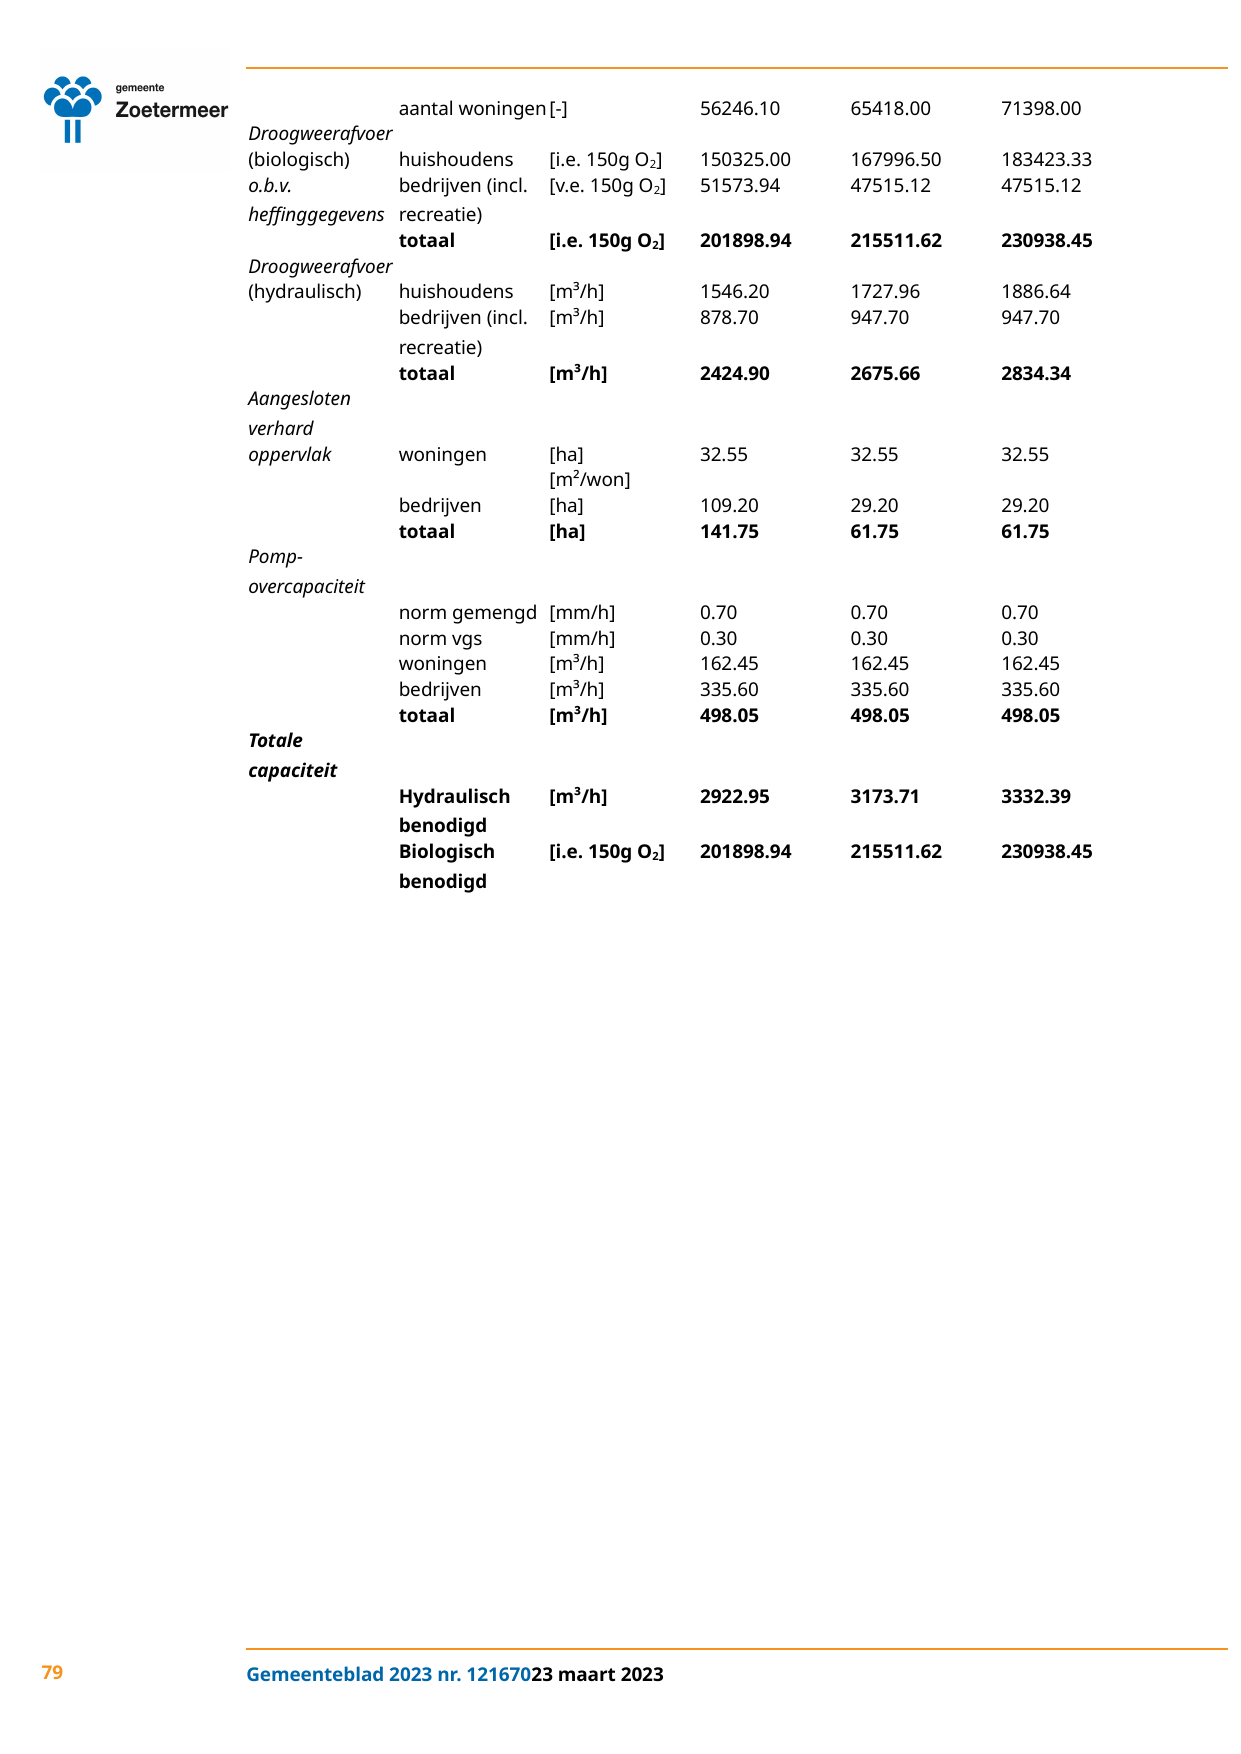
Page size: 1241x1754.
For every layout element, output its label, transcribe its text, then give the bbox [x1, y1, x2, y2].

table_cell 2675.66 [850, 360, 1001, 386]
table_cell Droogweerafvoer [248, 253, 398, 279]
table_cell [850, 253, 1001, 279]
table_cell 141.75 [700, 518, 850, 544]
table_cell 29.20 [1001, 492, 1152, 518]
table_cell [248, 702, 398, 728]
table_cell [399, 386, 549, 441]
table_cell norm vgs [399, 625, 549, 651]
table_cell [549, 121, 700, 146]
table_cell 201898.94 [700, 838, 850, 894]
table_cell [1001, 253, 1152, 279]
table_cell [m³/h] [549, 360, 700, 386]
table_cell [m³/h] [549, 783, 700, 838]
table_cell 47515.12 [1001, 172, 1152, 227]
table_cell [1001, 467, 1152, 492]
table_cell 230938.45 [1001, 227, 1152, 253]
table_cell 32.55 [850, 441, 1001, 467]
picture [41, 47, 231, 172]
table_cell [i.e. 150g O2] [549, 838, 700, 894]
table_cell Hydraulisch benodigd [399, 783, 549, 838]
table_cell 498.05 [850, 702, 1001, 728]
table_cell 71398.00 [1001, 95, 1152, 121]
table_cell Pomp-overcapaciteit [248, 544, 398, 599]
table_cell [248, 518, 398, 544]
table_cell 61.75 [850, 518, 1001, 544]
table_cell [850, 728, 1001, 783]
table_cell huishoudens [399, 279, 549, 304]
table_cell [248, 227, 398, 253]
table_cell [1001, 386, 1152, 441]
table_cell [248, 651, 398, 676]
table_cell 0.30 [1001, 625, 1152, 651]
table_cell [m³/h] [549, 702, 700, 728]
table_cell Biologisch benodigd [399, 838, 549, 894]
table_cell [248, 838, 398, 894]
table_cell [248, 360, 398, 386]
table_cell [399, 253, 549, 279]
table_cell [248, 783, 398, 838]
table_cell totaal [399, 702, 549, 728]
table_cell [i.e. 150g O2] [549, 146, 700, 172]
table_cell norm gemengd [399, 599, 549, 625]
table_cell 2424.90 [700, 360, 850, 386]
table_cell 47515.12 [850, 172, 1001, 227]
table_cell [248, 305, 398, 360]
table_cell Aangesloten verhard [248, 386, 398, 441]
table_cell [399, 121, 549, 146]
table_cell [700, 121, 850, 146]
table_cell (biologisch) [248, 146, 398, 172]
table_cell [m³/h] [549, 651, 700, 676]
table_cell totaal [399, 360, 549, 386]
table_cell [850, 121, 1001, 146]
table_cell [549, 253, 700, 279]
table_cell [700, 544, 850, 599]
table_cell [549, 386, 700, 441]
table_cell aantal woningen [399, 95, 549, 121]
table_cell [399, 728, 549, 783]
table_cell 32.55 [1001, 441, 1152, 467]
table_cell oppervlak [248, 441, 398, 467]
table_cell [248, 599, 398, 625]
table_cell 335.60 [850, 676, 1001, 702]
table_cell [248, 95, 398, 121]
table_cell [1001, 728, 1152, 783]
table_cell [700, 386, 850, 441]
table_cell bedrijven (incl. recreatie) [399, 172, 549, 227]
table_cell Totale capaciteit [248, 728, 398, 783]
table_cell 2834.34 [1001, 360, 1152, 386]
table_cell [549, 544, 700, 599]
table_cell [ha] [549, 441, 700, 467]
table_cell bedrijven (incl. recreatie) [399, 305, 549, 360]
table_cell o.b.v. heffinggegevens [248, 172, 398, 227]
table_cell [mm/h] [549, 599, 700, 625]
table_cell [399, 467, 549, 492]
table_cell 215511.62 [850, 227, 1001, 253]
table_cell 162.45 [850, 651, 1001, 676]
table_cell [399, 544, 549, 599]
table_cell 0.70 [850, 599, 1001, 625]
table_cell [700, 253, 850, 279]
table_cell [m³/h] [549, 676, 700, 702]
table_cell 2922.95 [700, 783, 850, 838]
table_cell 183423.33 [1001, 146, 1152, 172]
table_cell 498.05 [1001, 702, 1152, 728]
table_cell bedrijven [399, 676, 549, 702]
table_cell [850, 467, 1001, 492]
table_cell [m³/h] [549, 279, 700, 304]
table_cell 61.75 [1001, 518, 1152, 544]
table_cell 0.30 [850, 625, 1001, 651]
table_cell 201898.94 [700, 227, 850, 253]
table_cell 1727.96 [850, 279, 1001, 304]
table_cell [248, 467, 398, 492]
table_cell 0.70 [1001, 599, 1152, 625]
table_cell [-] [549, 95, 700, 121]
table_cell 947.70 [850, 305, 1001, 360]
table_cell totaal [399, 518, 549, 544]
table_cell 230938.45 [1001, 838, 1152, 894]
table_cell [700, 728, 850, 783]
table_cell [700, 467, 850, 492]
table_cell 1886.64 [1001, 279, 1152, 304]
table_cell [i.e. 150g O2] [549, 227, 700, 253]
table_cell [248, 492, 398, 518]
table_cell [m³/h] [549, 305, 700, 360]
table_cell [1001, 121, 1152, 146]
table_cell [1001, 544, 1152, 599]
table_cell [v.e. 150g O2] [549, 172, 700, 227]
table_cell [248, 676, 398, 702]
table_cell 215511.62 [850, 838, 1001, 894]
table_cell woningen [399, 441, 549, 467]
table_cell 65418.00 [850, 95, 1001, 121]
table_cell 498.05 [700, 702, 850, 728]
table_cell (hydraulisch) [248, 279, 398, 304]
table_cell [850, 386, 1001, 441]
table_cell 878.70 [700, 305, 850, 360]
table_cell [ha] [549, 518, 700, 544]
table_cell totaal [399, 227, 549, 253]
table_cell Droogweerafvoer [248, 121, 398, 146]
table_cell [ha] [549, 492, 700, 518]
table_cell 3173.71 [850, 783, 1001, 838]
table_cell 162.45 [1001, 651, 1152, 676]
table_cell 51573.94 [700, 172, 850, 227]
table_cell 150325.00 [700, 146, 850, 172]
table_cell 56246.10 [700, 95, 850, 121]
table_cell 335.60 [1001, 676, 1152, 702]
table_cell 29.20 [850, 492, 1001, 518]
table_cell 167996.50 [850, 146, 1001, 172]
table_cell 32.55 [700, 441, 850, 467]
table_cell 947.70 [1001, 305, 1152, 360]
table_cell 0.70 [700, 599, 850, 625]
table_cell [m²/won] [549, 467, 700, 492]
table_cell 162.45 [700, 651, 850, 676]
table_cell woningen [399, 651, 549, 676]
table_cell [850, 544, 1001, 599]
table_cell 0.30 [700, 625, 850, 651]
table_cell [248, 625, 398, 651]
table_cell 1546.20 [700, 279, 850, 304]
table_cell 335.60 [700, 676, 850, 702]
table_cell huishoudens [399, 146, 549, 172]
table_cell 109.20 [700, 492, 850, 518]
table_cell bedrijven [399, 492, 549, 518]
table_cell 3332.39 [1001, 783, 1152, 838]
table_cell [mm/h] [549, 625, 700, 651]
table_cell [549, 728, 700, 783]
